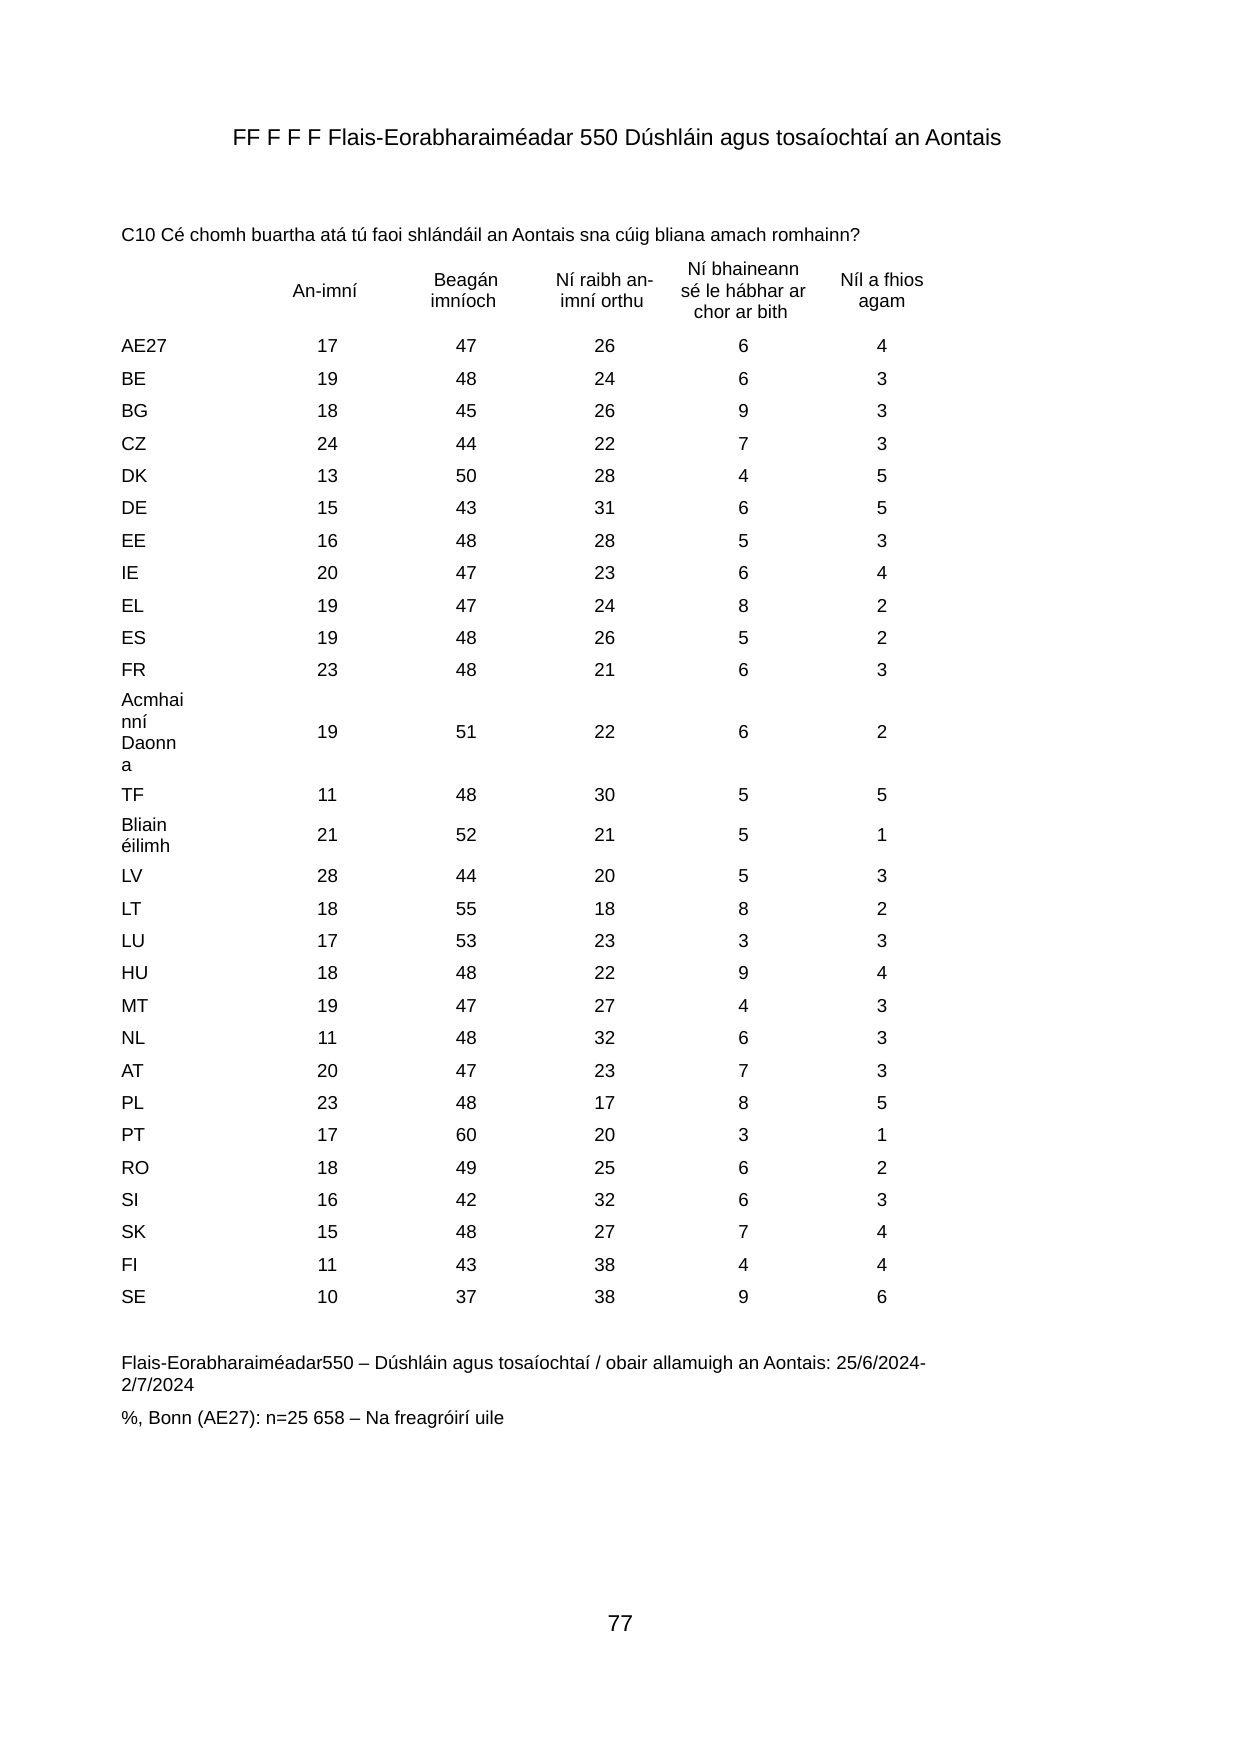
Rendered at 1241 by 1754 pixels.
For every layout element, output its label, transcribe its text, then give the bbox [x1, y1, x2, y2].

table_cell 23 [535, 557, 674, 589]
table_cell 4 [813, 330, 951, 362]
table_cell %, Bonn (AE27): n=25 658 – Na freagróirí uile [118, 1401, 951, 1434]
table_cell [674, 1313, 812, 1346]
table_cell [188, 892, 258, 924]
table_cell BG [118, 395, 188, 427]
table_cell [188, 362, 258, 394]
table_cell 32 [535, 1022, 674, 1054]
table_cell 6 [674, 362, 812, 394]
table_cell LT [118, 892, 188, 924]
table_cell EE [118, 524, 188, 557]
table_cell 2 [813, 892, 951, 924]
table_cell 6 [813, 1281, 951, 1313]
table_cell CZ [118, 427, 188, 459]
table_cell IE [118, 557, 188, 589]
table_cell 28 [535, 459, 674, 492]
table_cell 42 [397, 1184, 535, 1216]
table_cell 31 [535, 492, 674, 524]
table_cell [188, 427, 258, 459]
table_cell 52 [397, 811, 535, 859]
table_cell [188, 524, 258, 557]
table_cell 6 [674, 1022, 812, 1054]
table_cell 26 [535, 395, 674, 427]
table_cell 5 [813, 459, 951, 492]
table_cell 3 [674, 1119, 812, 1151]
table_cell 38 [535, 1281, 674, 1313]
table_cell SK [118, 1216, 188, 1248]
table_cell 15 [258, 492, 397, 524]
table_cell 8 [674, 1086, 812, 1119]
table_cell 28 [258, 860, 397, 892]
table_cell MT [118, 989, 188, 1022]
table_cell 49 [397, 1151, 535, 1183]
table_cell [813, 1313, 951, 1346]
table_cell [258, 1313, 397, 1346]
table_cell 17 [535, 1086, 674, 1119]
table_cell 5 [813, 778, 951, 811]
table_cell 16 [258, 524, 397, 557]
table_cell 19 [258, 362, 397, 394]
table_cell [188, 686, 258, 778]
table_cell 23 [535, 1054, 674, 1086]
table_cell [188, 989, 258, 1022]
table_cell 27 [535, 1216, 674, 1248]
table_cell [188, 1216, 258, 1248]
table_cell 43 [397, 492, 535, 524]
table_cell SE [118, 1281, 188, 1313]
table_cell ES [118, 621, 188, 654]
table_cell 20 [535, 860, 674, 892]
table_cell AT [118, 1054, 188, 1086]
table_cell 47 [397, 330, 535, 362]
table_cell EL [118, 589, 188, 621]
table_cell [188, 778, 258, 811]
table_cell 5 [813, 1086, 951, 1119]
table_cell 1 [813, 811, 951, 859]
table_cell 30 [535, 778, 674, 811]
table_cell PL [118, 1086, 188, 1119]
table_cell 19 [258, 589, 397, 621]
table_cell LU [118, 924, 188, 957]
table_cell 3 [813, 654, 951, 686]
table_cell PT [118, 1119, 188, 1151]
table_cell 18 [258, 395, 397, 427]
table_cell 7 [674, 427, 812, 459]
table_cell Ní bhaineann sé le hábhar ar chor ar bith [674, 251, 812, 330]
table_cell [188, 924, 258, 957]
table_cell 48 [397, 1022, 535, 1054]
table_cell 60 [397, 1119, 535, 1151]
table_cell [397, 1313, 535, 1346]
table_cell 21 [258, 811, 397, 859]
table_cell NL [118, 1022, 188, 1054]
table_cell 4 [674, 1248, 812, 1281]
table_cell 3 [813, 395, 951, 427]
table_cell 17 [258, 330, 397, 362]
table_cell Acmhainní Daonna [118, 686, 188, 778]
table_cell [188, 621, 258, 654]
table_cell 20 [258, 1054, 397, 1086]
table_cell 24 [535, 589, 674, 621]
table_cell Níl a fhios agam [813, 251, 951, 330]
table_cell 26 [535, 330, 674, 362]
table_cell [188, 1313, 258, 1346]
table_cell 5 [813, 492, 951, 524]
table_cell 48 [397, 778, 535, 811]
table_cell 11 [258, 1248, 397, 1281]
table_cell [188, 589, 258, 621]
table_cell 18 [258, 1151, 397, 1183]
table_cell 20 [258, 557, 397, 589]
table_cell 23 [258, 654, 397, 686]
table_cell 1 [813, 1119, 951, 1151]
table_cell 2 [813, 1151, 951, 1183]
table_cell 5 [674, 778, 812, 811]
table_cell 51 [397, 686, 535, 778]
table_cell 15 [258, 1216, 397, 1248]
table_cell 3 [813, 1022, 951, 1054]
table_cell 18 [258, 892, 397, 924]
table_cell An-imní [258, 251, 397, 330]
table_cell 28 [535, 524, 674, 557]
table_cell 26 [535, 621, 674, 654]
table_cell 47 [397, 557, 535, 589]
table_cell 13 [258, 459, 397, 492]
table_cell 16 [258, 1184, 397, 1216]
table_cell 8 [674, 589, 812, 621]
table_cell AE27 [118, 330, 188, 362]
table_cell [188, 330, 258, 362]
table_cell [118, 1313, 188, 1346]
table_cell 19 [258, 989, 397, 1022]
table_cell 9 [674, 1281, 812, 1313]
table_cell LV [118, 860, 188, 892]
table_cell 3 [813, 924, 951, 957]
table_cell 48 [397, 1216, 535, 1248]
table_cell 3 [813, 1184, 951, 1216]
table_cell 6 [674, 686, 812, 778]
table_cell 27 [535, 989, 674, 1022]
table_header C10 Cé chomh buartha atá tú faoi shlándáil an Aontais sna cúig bliana amach romhainn? [118, 218, 951, 251]
table_cell 2 [813, 686, 951, 778]
table_cell 3 [813, 427, 951, 459]
table_cell [188, 1054, 258, 1086]
table_cell [188, 654, 258, 686]
table_cell 3 [813, 989, 951, 1022]
table_cell [188, 1184, 258, 1216]
table_cell 48 [397, 524, 535, 557]
table_cell [188, 1022, 258, 1054]
table_cell 6 [674, 492, 812, 524]
table_cell 2 [813, 589, 951, 621]
table_cell 48 [397, 621, 535, 654]
table_cell 18 [535, 892, 674, 924]
table_cell 2 [813, 621, 951, 654]
table_cell 44 [397, 860, 535, 892]
table_cell 50 [397, 459, 535, 492]
table_cell 11 [258, 1022, 397, 1054]
table_cell 22 [535, 427, 674, 459]
table_cell 21 [535, 654, 674, 686]
table_cell [535, 1313, 674, 1346]
table_cell 22 [535, 957, 674, 989]
table_cell 4 [674, 989, 812, 1022]
table_cell 3 [813, 362, 951, 394]
table_cell Flais-Eorabharaiméadar550 – Dúshláin agus tosaíochtaí / obair allamuigh an Aontais: 25/6/2024-2/7/2024 [118, 1346, 951, 1401]
table_cell 4 [813, 1216, 951, 1248]
table_cell [118, 251, 188, 330]
table_cell 3 [813, 1054, 951, 1086]
table_cell 47 [397, 1054, 535, 1086]
table_cell Beagán imníoch [397, 251, 535, 330]
table_cell [188, 957, 258, 989]
table_cell [188, 1086, 258, 1119]
table_cell 4 [813, 1248, 951, 1281]
table_cell 4 [813, 957, 951, 989]
table_cell 5 [674, 524, 812, 557]
table_cell 6 [674, 557, 812, 589]
table_cell 4 [813, 557, 951, 589]
table_cell 4 [674, 459, 812, 492]
table_cell 48 [397, 362, 535, 394]
table_cell 48 [397, 654, 535, 686]
table_cell 25 [535, 1151, 674, 1183]
table_cell 24 [535, 362, 674, 394]
table_cell 5 [674, 621, 812, 654]
table_cell 48 [397, 1086, 535, 1119]
table_cell 24 [258, 427, 397, 459]
table_cell Ní raibh an-imní orthu [535, 251, 674, 330]
table_cell 45 [397, 395, 535, 427]
table_cell 17 [258, 924, 397, 957]
table_cell 43 [397, 1248, 535, 1281]
table_cell DK [118, 459, 188, 492]
table_cell 44 [397, 427, 535, 459]
table_cell FR [118, 654, 188, 686]
table_cell 6 [674, 654, 812, 686]
table_cell [188, 557, 258, 589]
table_cell [188, 1151, 258, 1183]
table_cell 32 [535, 1184, 674, 1216]
table_cell 6 [674, 1151, 812, 1183]
table_cell 11 [258, 778, 397, 811]
table_cell [188, 811, 258, 859]
table_cell 9 [674, 395, 812, 427]
table_cell 17 [258, 1119, 397, 1151]
table_cell TF [118, 778, 188, 811]
table_cell DE [118, 492, 188, 524]
table_cell [188, 1119, 258, 1151]
table_cell 3 [813, 860, 951, 892]
table_cell 8 [674, 892, 812, 924]
table_cell 18 [258, 957, 397, 989]
table_cell 48 [397, 957, 535, 989]
table_cell 9 [674, 957, 812, 989]
table_cell 5 [674, 860, 812, 892]
table_cell 38 [535, 1248, 674, 1281]
table_cell [188, 459, 258, 492]
table_cell 53 [397, 924, 535, 957]
table_cell [188, 860, 258, 892]
table_cell [188, 1281, 258, 1313]
table_cell 21 [535, 811, 674, 859]
table_cell Bliain éilimh [118, 811, 188, 859]
table_cell 37 [397, 1281, 535, 1313]
table_cell 47 [397, 589, 535, 621]
table_cell [188, 395, 258, 427]
table_cell 55 [397, 892, 535, 924]
table_cell 23 [258, 1086, 397, 1119]
table_cell 6 [674, 1184, 812, 1216]
table_cell FI [118, 1248, 188, 1281]
table_cell [188, 1248, 258, 1281]
table_cell 7 [674, 1054, 812, 1086]
table_cell 3 [674, 924, 812, 957]
table_cell 19 [258, 686, 397, 778]
table_cell 20 [535, 1119, 674, 1151]
table_cell BE [118, 362, 188, 394]
table_cell 3 [813, 524, 951, 557]
table_cell RO [118, 1151, 188, 1183]
table_cell 6 [674, 330, 812, 362]
table_cell 5 [674, 811, 812, 859]
table_cell SI [118, 1184, 188, 1216]
table_cell 22 [535, 686, 674, 778]
table_cell HU [118, 957, 188, 989]
table_cell 23 [535, 924, 674, 957]
table_cell 19 [258, 621, 397, 654]
table_cell [188, 251, 258, 330]
table_cell [188, 492, 258, 524]
table_cell 7 [674, 1216, 812, 1248]
table_cell 10 [258, 1281, 397, 1313]
table_cell 47 [397, 989, 535, 1022]
